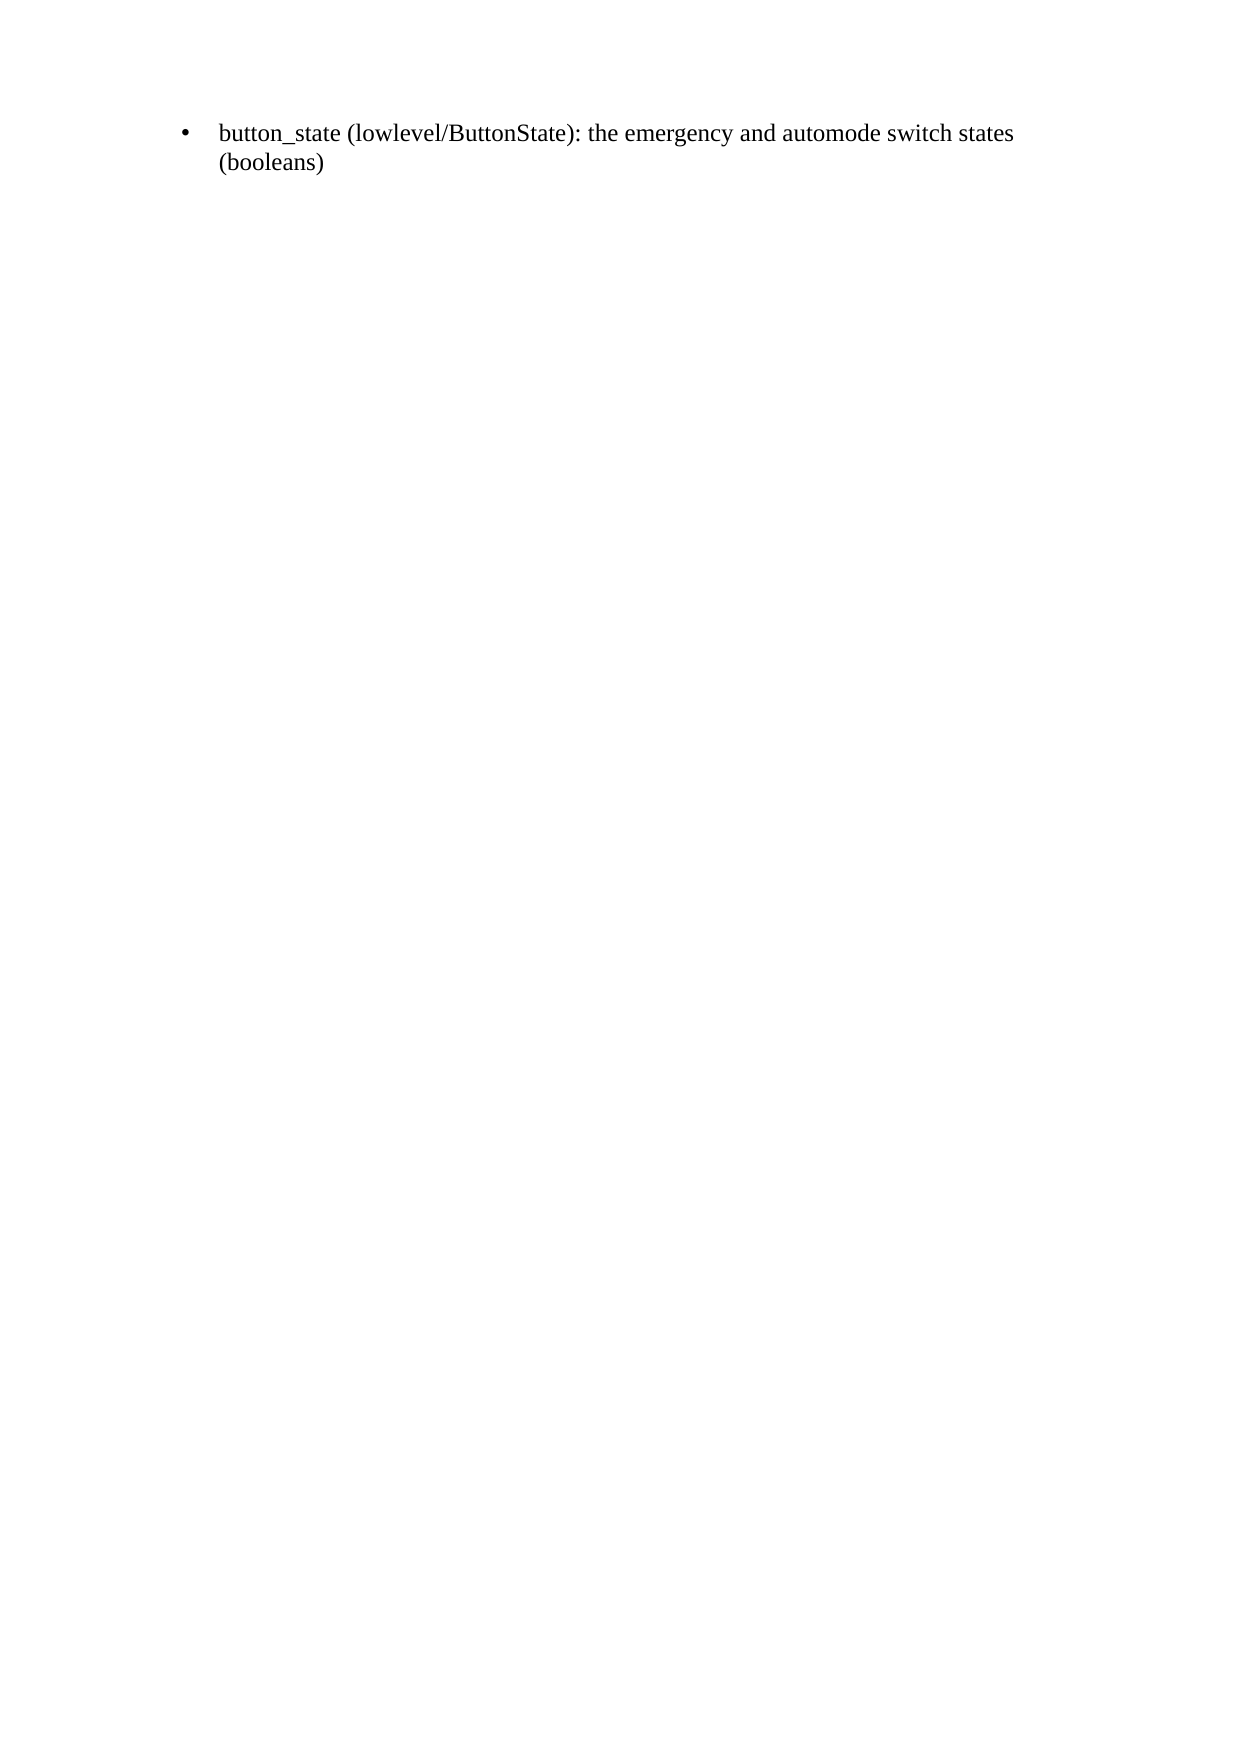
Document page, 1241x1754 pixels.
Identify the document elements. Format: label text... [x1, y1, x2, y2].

list button_state (lowlevel/ButtonState): the emergency and automode switch states (booleans) [181, 118, 1122, 176]
